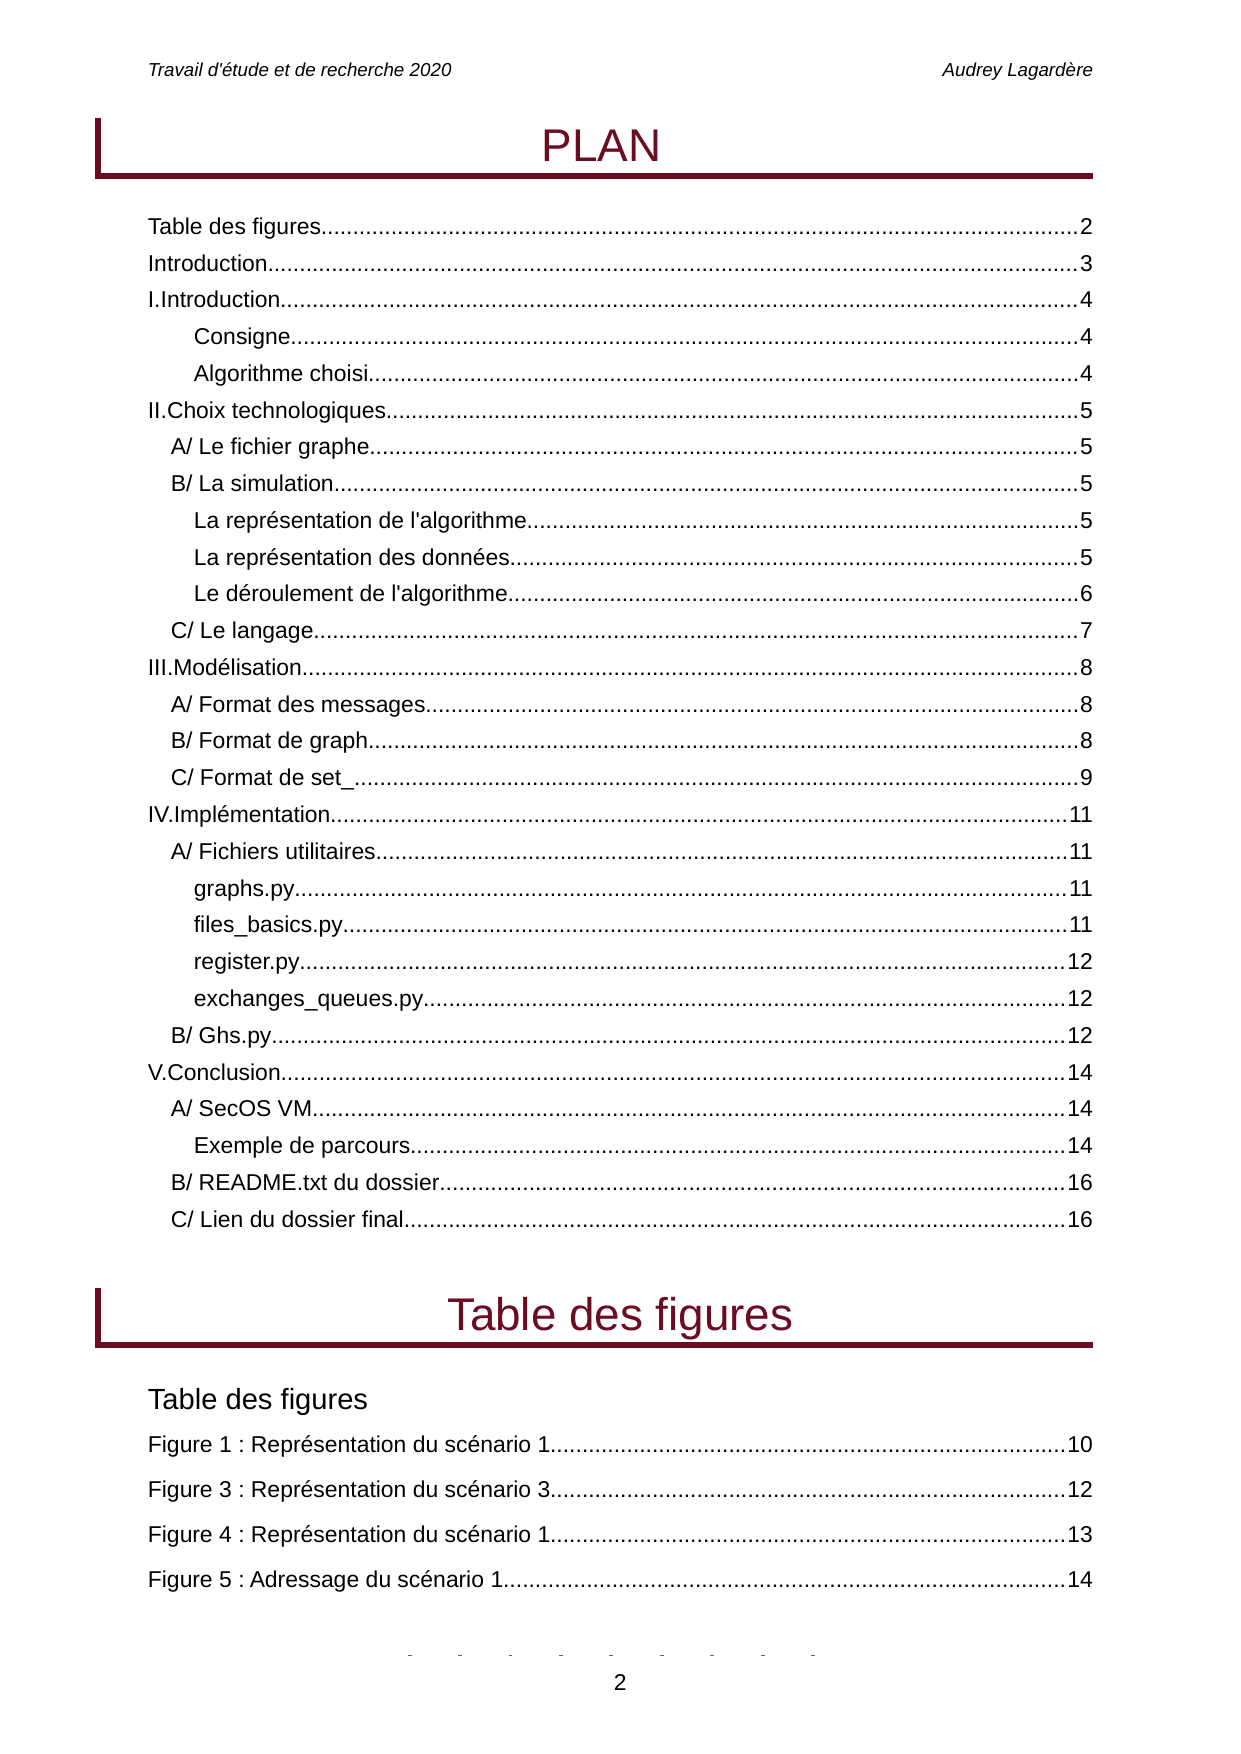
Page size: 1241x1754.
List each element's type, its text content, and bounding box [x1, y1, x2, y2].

text A/ Le fichier graphe 5 [171, 433, 1093, 460]
text A/ Format des messages 8 [171, 691, 1093, 717]
text IV.Implémentation 11 [148, 801, 1093, 827]
text Figure 1 : Représentation du scénario 1 10 [148, 1431, 1093, 1457]
text C/ Lien du dossier final 16 [171, 1206, 1093, 1232]
text V.Conclusion 14 [148, 1058, 1093, 1085]
text Figure 5 : Adressage du scénario 1 14 [148, 1566, 1093, 1592]
text B/ La simulation 5 [171, 470, 1093, 496]
text I.Introduction 4 [148, 286, 1093, 313]
subtitle Table des figures [95, 1287, 1093, 1342]
text Introduction 3 [148, 249, 1093, 276]
text A/ SecOS VM 14 [171, 1095, 1093, 1122]
text Consigne 4 [194, 323, 1093, 349]
text B/ Ghs.py 12 [171, 1022, 1093, 1048]
text C/ Format de set_ 9 [171, 764, 1093, 791]
text B/ Format de graph 8 [171, 727, 1093, 754]
text exchanges_queues.py 12 [194, 985, 1093, 1011]
text Algorithme choisi 4 [194, 360, 1093, 386]
text Figure 3 : Représentation du scénario 3 12 [148, 1476, 1093, 1502]
text II.Choix technologiques 5 [148, 397, 1093, 423]
text A/ Fichiers utilitaires 11 [171, 838, 1093, 864]
text Le déroulement de l'algorithme 6 [194, 580, 1093, 607]
text C/ Le langage 7 [171, 617, 1093, 643]
text Table des figures 2 [148, 213, 1093, 239]
text register.py 12 [194, 948, 1093, 974]
text files_basics.py 11 [194, 911, 1093, 938]
subtitle Table des figures [148, 1382, 1093, 1416]
subtitle PLAN [101, 118, 1093, 173]
text Figure 4 : Représentation du scénario 1 13 [148, 1521, 1093, 1547]
text III.Modélisation 8 [148, 654, 1093, 680]
text graphs.py 11 [194, 874, 1093, 901]
text La représentation de l'algorithme 5 [194, 507, 1093, 533]
text Exemple de parcours 14 [194, 1132, 1093, 1158]
text La représentation des données 5 [194, 544, 1093, 570]
text B/ README.txt du dossier 16 [171, 1169, 1093, 1195]
